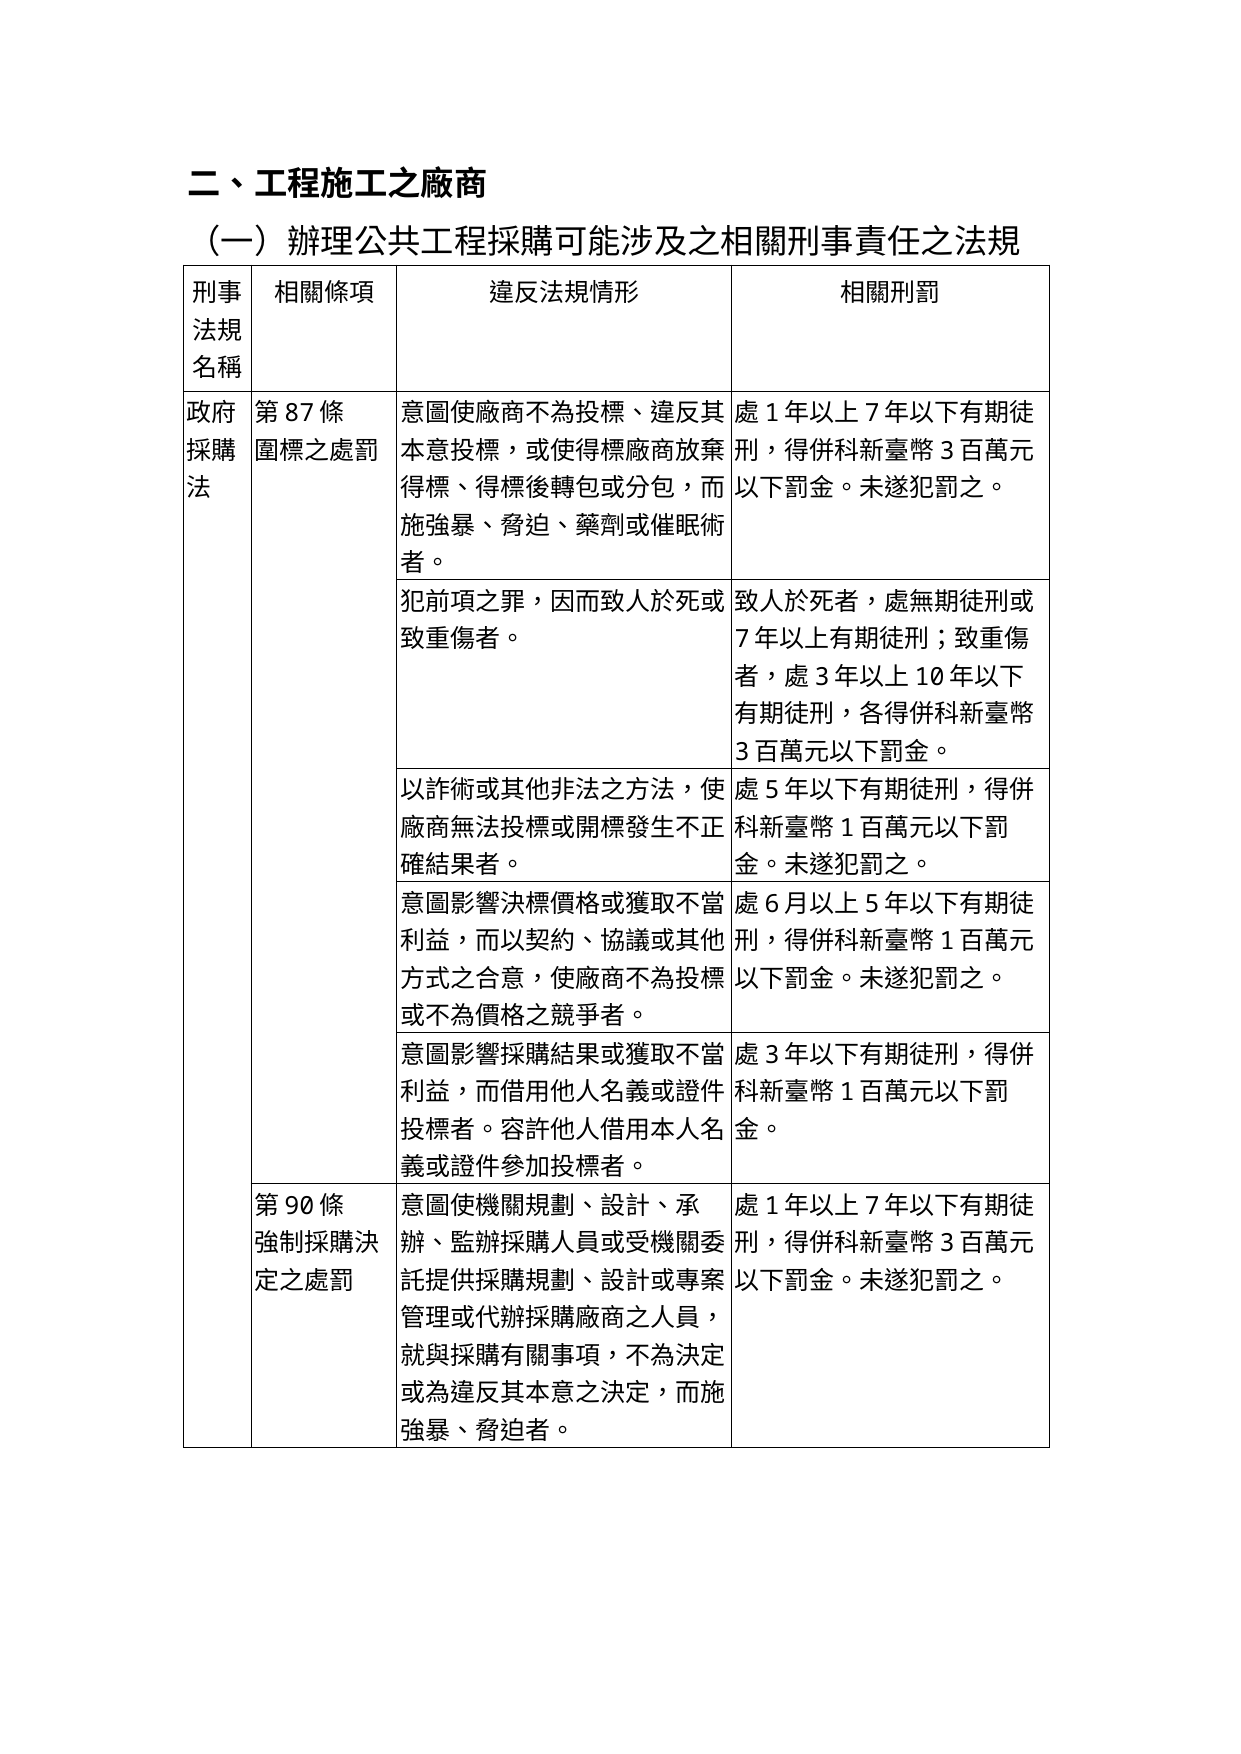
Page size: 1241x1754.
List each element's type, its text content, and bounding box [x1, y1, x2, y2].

table_cell 意圖影響採購結果或獲取不當利益，而借用他人名義或證件投標者。容許他人借用本人名義或證件參加投標者。 [397, 1033, 731, 1183]
table_cell 第87條 圍標之處罰 [252, 392, 396, 1183]
table_header 相關刑罰 [732, 266, 1049, 391]
table_cell 意圖影響決標價格或獲取不當利益，而以契約、協議或其他方式之合意，使廠商不為投標或不為價格之競爭者。 [397, 882, 731, 1032]
table_header 相關條項 [252, 266, 396, 391]
table_cell 犯前項之罪，因而致人於死或致重傷者。 [397, 580, 731, 768]
table_cell 政府採購法 [184, 392, 251, 1447]
table_header 刑事法規名稱 [184, 266, 251, 391]
table_cell 意圖使廠商不為投標、違反其本意投標，或使得標廠商放棄得標、得標後轉包或分包，而施強暴、脅迫、藥劑或催眠術者。 [397, 392, 731, 579]
table_cell 處1年以上7年以下有期徒刑，得併科新臺幣3百萬元以下罰金。未遂犯罰之。 [732, 1184, 1049, 1447]
table_cell 致人於死者，處無期徒刑或7年以上有期徒刑；致重傷者，處3年以上10年以下有期徒刑，各得併科新臺幣3百萬元以下罰金。 [732, 580, 1049, 768]
table_cell 以詐術或其他非法之方法，使廠商無法投標或開標發生不正確結果者。 [397, 769, 731, 881]
table_cell 第90條 強制採購決定之處罰 [252, 1184, 396, 1447]
table_cell 處1年以上7年以下有期徒刑，得併科新臺幣3百萬元以下罰金。未遂犯罰之。 [732, 392, 1049, 579]
table_cell 意圖使機關規劃、設計、承辦、監辦採購人員或受機關委託提供採購規劃、設計或專案管理或代辦採購廠商之人員，就與採購有關事項，不為決定或為違反其本意之決定，而施強暴、脅迫者。 [397, 1184, 731, 1447]
table_cell 處6月以上5年以下有期徒刑，得併科新臺幣1百萬元以下罰金。未遂犯罰之。 [732, 882, 1049, 1032]
table_cell 處5年以下有期徒刑，得併科新臺幣1百萬元以下罰金。未遂犯罰之。 [732, 769, 1049, 881]
table_cell 處3年以下有期徒刑，得併科新臺幣1百萬元以下罰金。 [732, 1033, 1049, 1183]
table_header 違反法規情形 [397, 266, 731, 391]
text 二、工程施工之廠商 [187, 150, 1053, 207]
text （一）辦理公共工程採購可能涉及之相關刑事責任之法規 [187, 207, 1053, 264]
